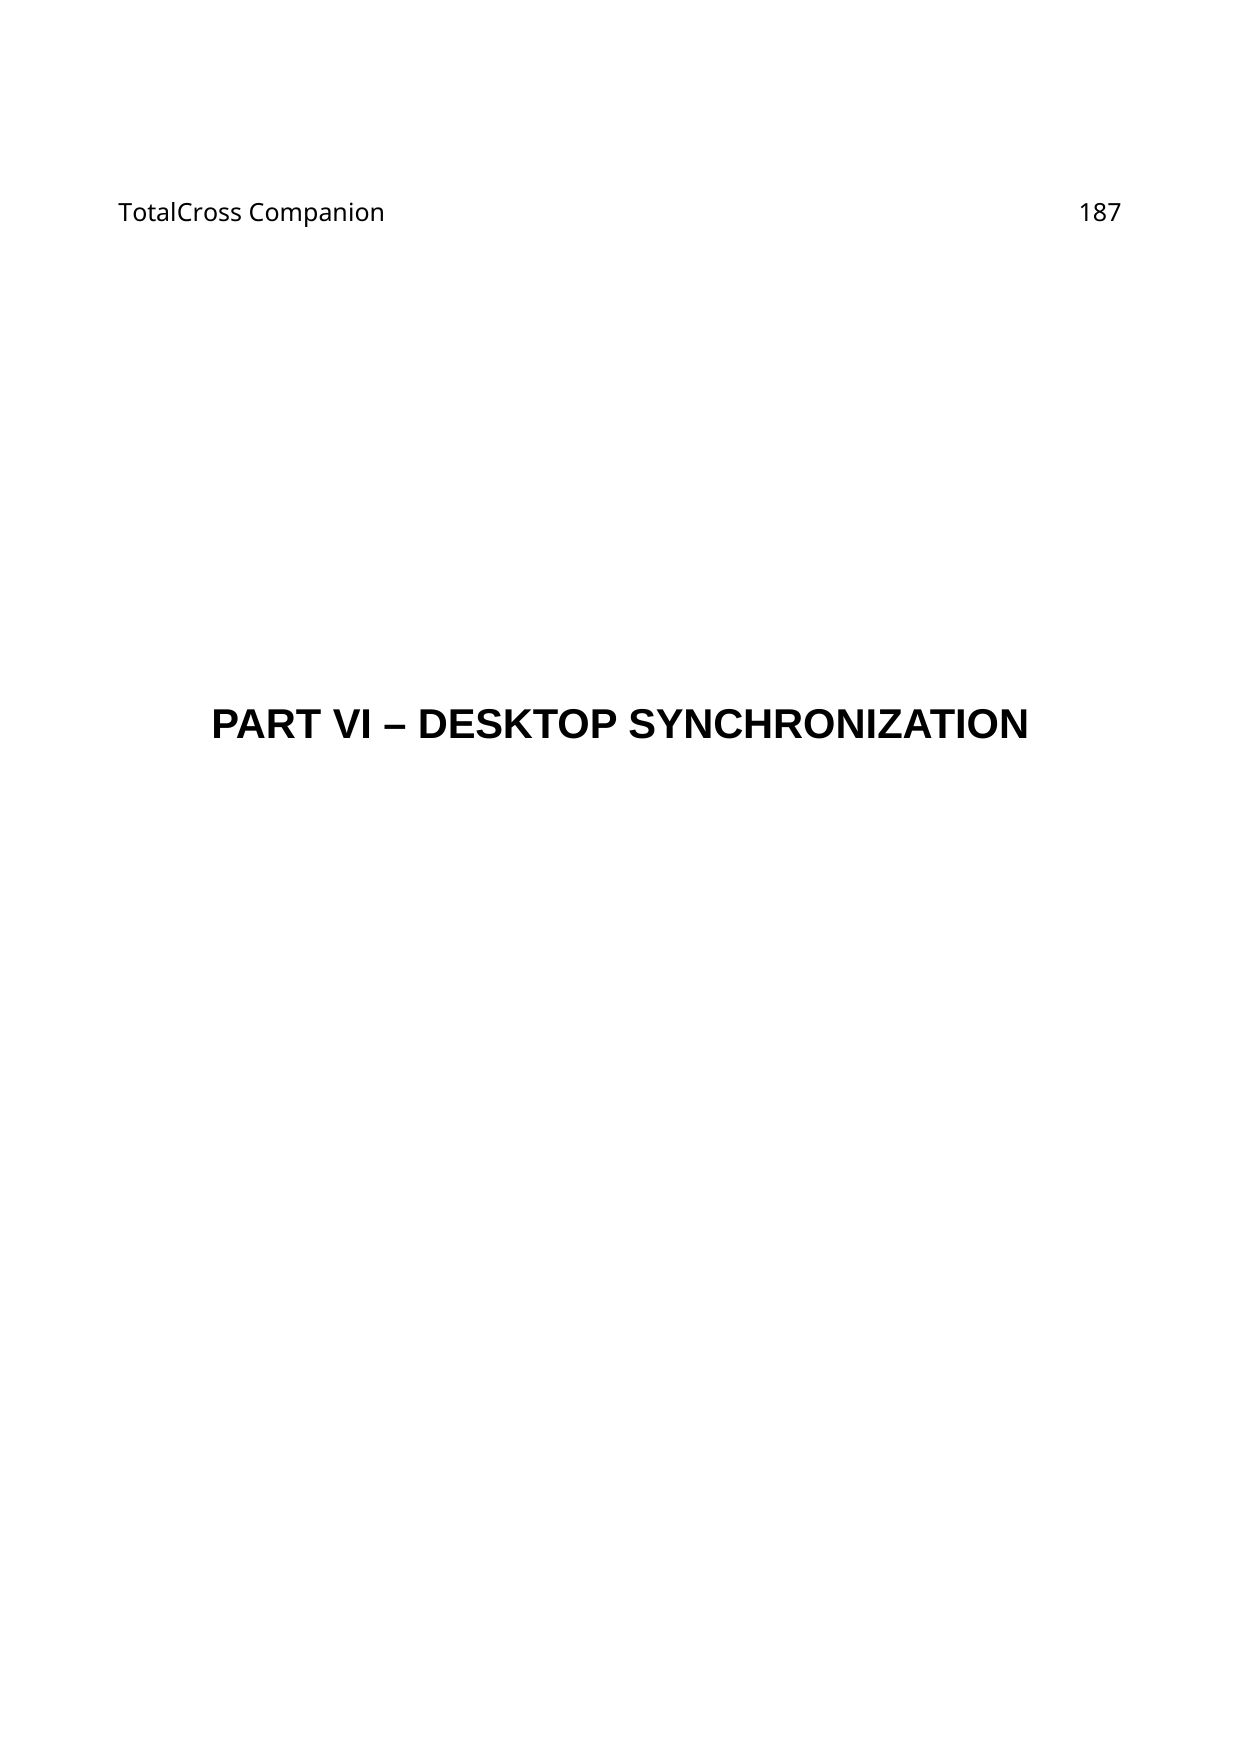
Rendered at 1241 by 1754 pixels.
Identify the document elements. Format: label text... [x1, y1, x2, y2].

subtitle PART VI – DESKTOP SYNCHRONIZATION [118, 701, 1122, 748]
